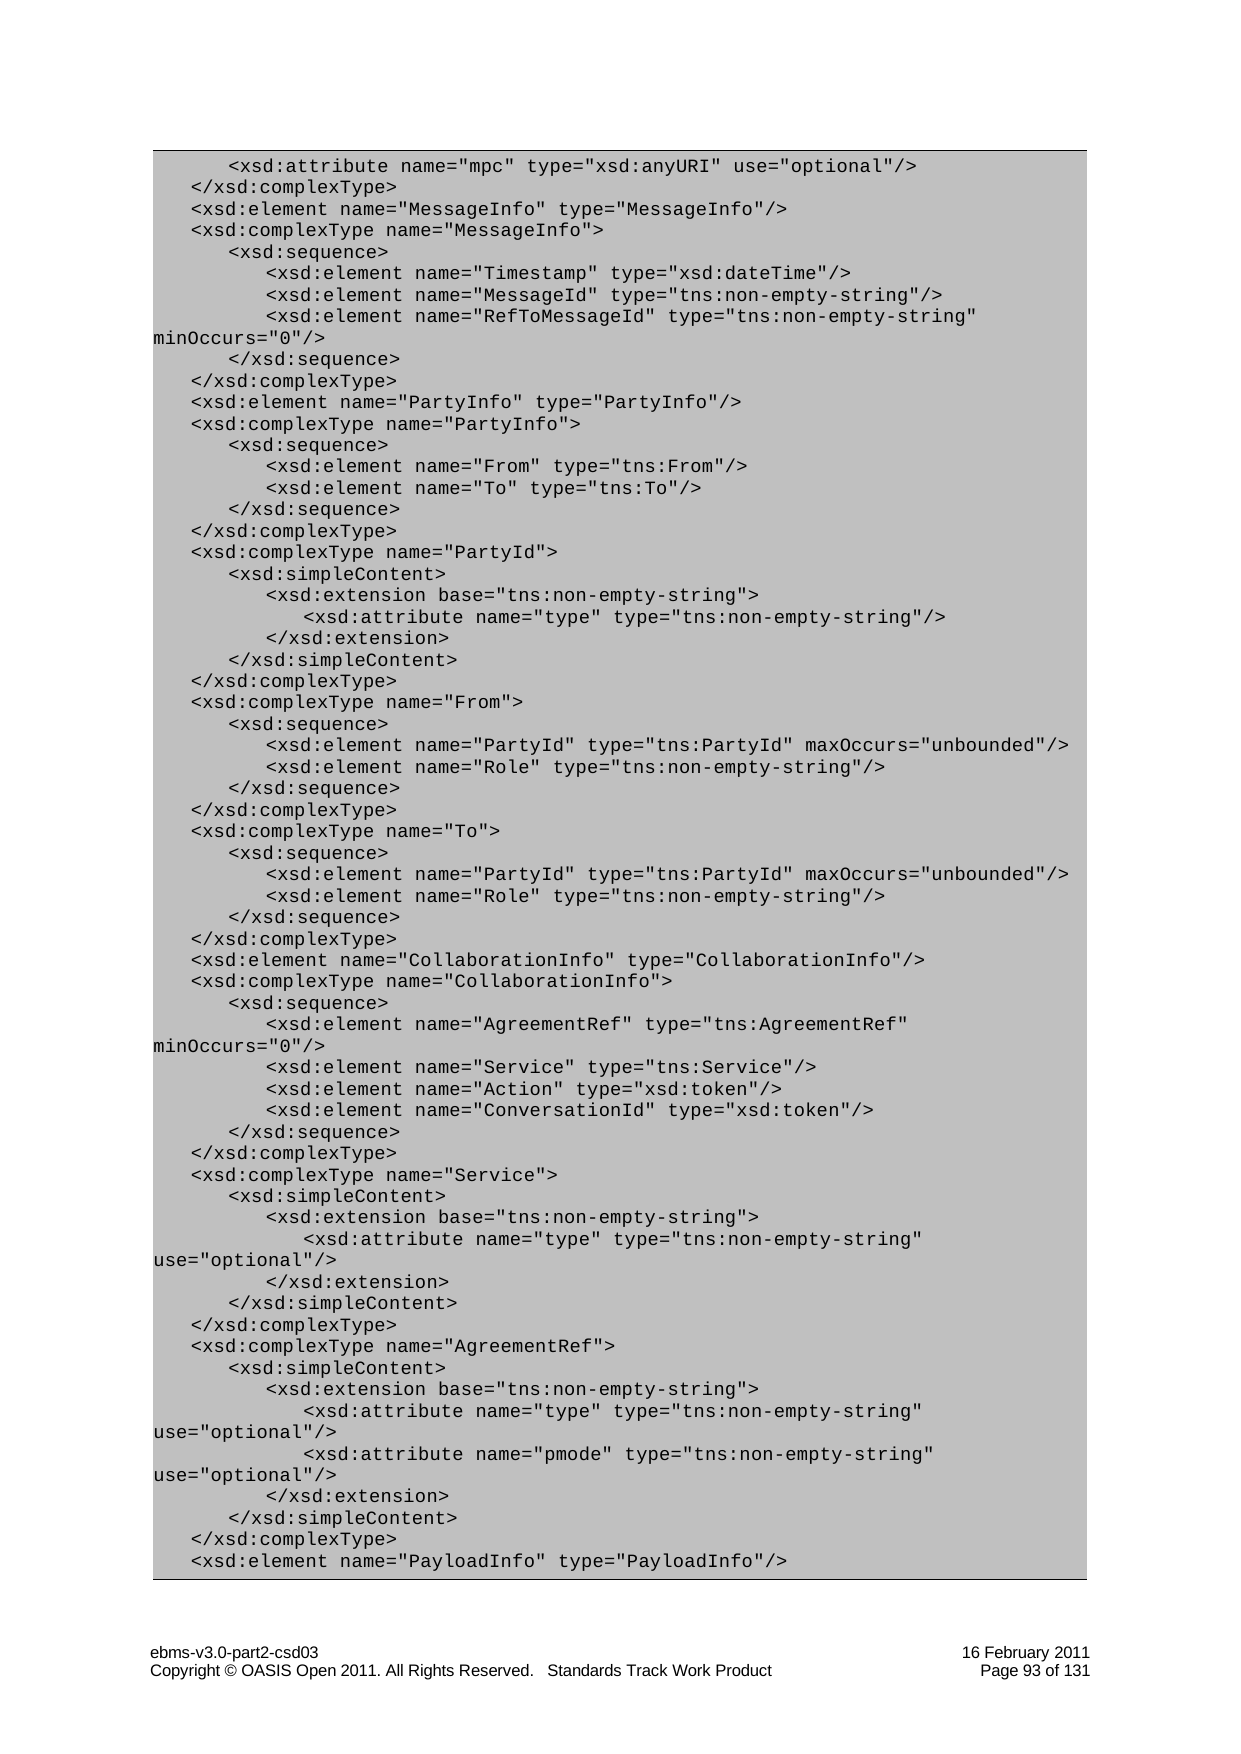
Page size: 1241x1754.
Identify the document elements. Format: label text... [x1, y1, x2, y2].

text </xsd:extension> [153, 1266, 1087, 1287]
text </xsd:sequence> [153, 343, 1087, 364]
text <xsd:sequence> [153, 837, 1087, 858]
text <xsd:complexType name="CollaborationInfo"> [153, 965, 1087, 987]
text <xsd:element name="Action" type="xsd:token"/> [153, 1073, 1087, 1094]
text <xsd:simpleContent> [153, 1180, 1087, 1201]
text <xsd:complexType name="To"> [153, 815, 1087, 837]
text <xsd:complexType name="PartyInfo"> [153, 407, 1087, 429]
text </xsd:complexType> [153, 171, 1087, 193]
text <xsd:extension base="tns:non-empty-string"> [153, 1201, 1087, 1223]
text <xsd:element name="Role" type="tns:non-empty-string"/> [153, 879, 1087, 901]
text <xsd:element name="CollaborationInfo" type="CollaborationInfo"/> [153, 944, 1087, 965]
text </xsd:extension> [153, 622, 1087, 643]
text </xsd:simpleContent> [153, 643, 1087, 665]
text <xsd:extension base="tns:non-empty-string"> [153, 1373, 1087, 1394]
text <xsd:sequence> [153, 987, 1087, 1008]
text <xsd:element name="PayloadInfo" type="PayloadInfo"/> [153, 1545, 1087, 1579]
text <xsd:element name="From" type="tns:From"/> [153, 450, 1087, 472]
text <xsd:element name="MessageId" type="tns:non-empty-string"/> [153, 279, 1087, 300]
text <xsd:attribute name="type" type="tns:non-empty-string" use="optional"/> [153, 1223, 1087, 1266]
text <xsd:element name="MessageInfo" type="MessageInfo"/> [153, 193, 1087, 214]
text </xsd:sequence> [153, 772, 1087, 794]
text <xsd:element name="Role" type="tns:non-empty-string"/> [153, 751, 1087, 772]
text <xsd:complexType name="AgreementRef"> [153, 1330, 1087, 1352]
text <xsd:complexType name="Service"> [153, 1158, 1087, 1180]
text <xsd:complexType name="PartyId"> [153, 536, 1087, 558]
text <xsd:simpleContent> [153, 558, 1087, 579]
text </xsd:simpleContent> [153, 1502, 1087, 1523]
text </xsd:simpleContent> [153, 1287, 1087, 1309]
text <xsd:sequence> [153, 429, 1087, 450]
text <xsd:attribute name="type" type="tns:non-empty-string" use="optional"/> [153, 1394, 1087, 1437]
text <xsd:element name="PartyId" type="tns:PartyId" maxOccurs="unbounded"/> [153, 858, 1087, 879]
text </xsd:complexType> [153, 922, 1087, 944]
text </xsd:sequence> [153, 1116, 1087, 1137]
text <xsd:complexType name="MessageInfo"> [153, 214, 1087, 236]
text <xsd:extension base="tns:non-empty-string"> [153, 579, 1087, 601]
text <xsd:element name="PartyId" type="tns:PartyId" maxOccurs="unbounded"/> [153, 729, 1087, 751]
text <xsd:element name="To" type="tns:To"/> [153, 472, 1087, 493]
text </xsd:complexType> [153, 1309, 1087, 1330]
text <xsd:sequence> [153, 236, 1087, 257]
text </xsd:complexType> [153, 665, 1087, 686]
text <xsd:simpleContent> [153, 1352, 1087, 1373]
text <xsd:complexType name="From"> [153, 686, 1087, 708]
text <xsd:element name="RefToMessageId" type="tns:non-empty-string" minOccurs="0"/> [153, 300, 1087, 343]
text </xsd:complexType> [153, 1137, 1087, 1158]
text </xsd:sequence> [153, 493, 1087, 515]
text </xsd:complexType> [153, 515, 1087, 536]
text </xsd:complexType> [153, 794, 1087, 815]
text <xsd:attribute name="pmode" type="tns:non-empty-string" use="optional"/> [153, 1437, 1087, 1480]
text <xsd:sequence> [153, 708, 1087, 729]
text </xsd:sequence> [153, 901, 1087, 922]
text </xsd:complexType> [153, 364, 1087, 386]
text <xsd:attribute name="type" type="tns:non-empty-string"/> [153, 601, 1087, 622]
text <xsd:attribute name="mpc" type="xsd:anyURI" use="optional"/> [153, 151, 1087, 171]
text </xsd:extension> [153, 1480, 1087, 1502]
text <xsd:element name="PartyInfo" type="PartyInfo"/> [153, 386, 1087, 407]
text <xsd:element name="Timestamp" type="xsd:dateTime"/> [153, 257, 1087, 279]
text <xsd:element name="ConversationId" type="xsd:token"/> [153, 1094, 1087, 1116]
text <xsd:element name="AgreementRef" type="tns:AgreementRef" minOccurs="0"/> [153, 1008, 1087, 1051]
text <xsd:element name="Service" type="tns:Service"/> [153, 1051, 1087, 1073]
text </xsd:complexType> [153, 1523, 1087, 1545]
